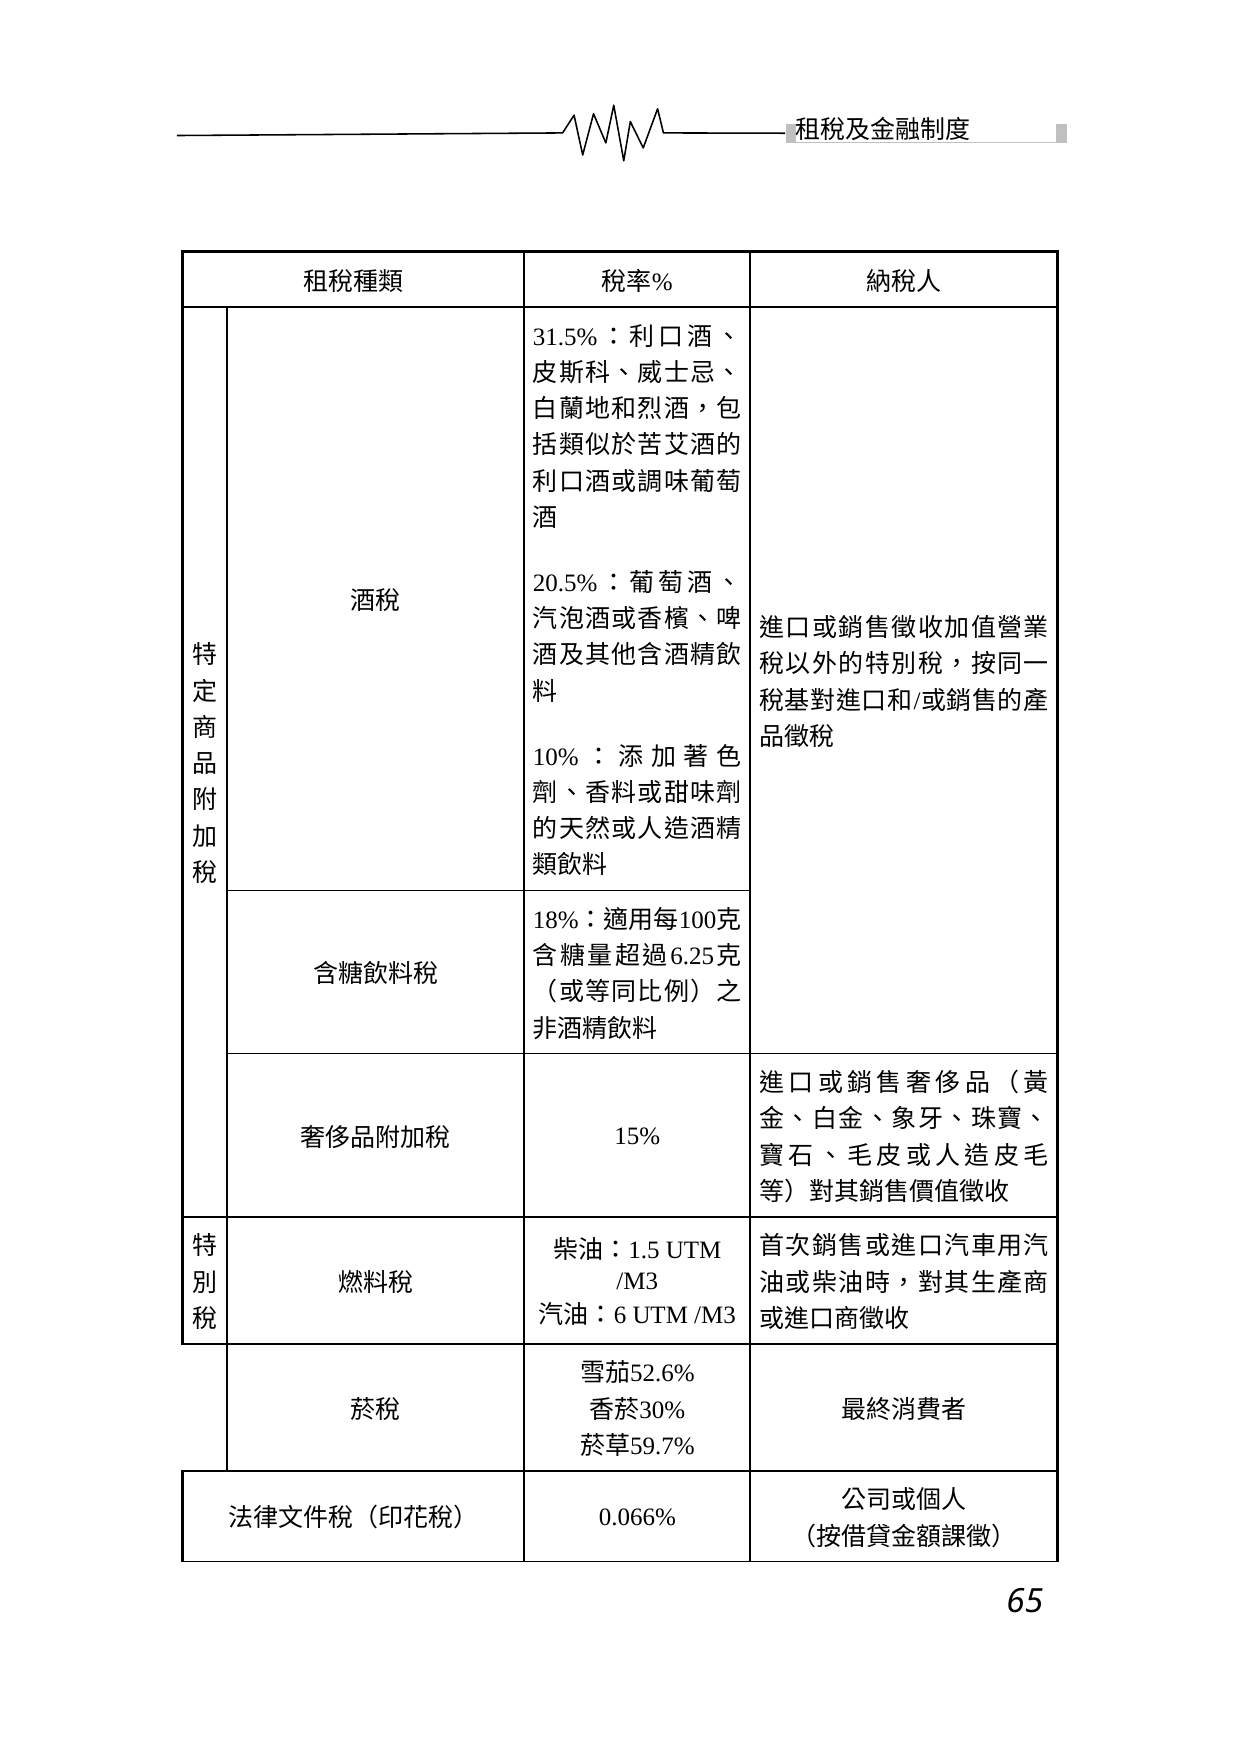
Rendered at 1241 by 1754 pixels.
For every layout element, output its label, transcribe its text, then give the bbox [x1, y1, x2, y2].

table_cell 0.066% [525, 1472, 749, 1561]
table_cell 法律文件稅（印花稅） [184, 1472, 523, 1561]
table_cell 最終消費者 [751, 1345, 1056, 1470]
table_cell 31.5%：利口酒、皮斯科、威士忌、白蘭地和烈酒，包括類似於苦艾酒的利口酒或調味葡萄酒 20.5%：葡萄酒、汽泡酒或香檳、啤酒及其他含酒精飲料 10%：添加著色劑、香料或甜味劑的天然或人造酒精類飲料 [525, 308, 749, 889]
table_cell 特定商品附加稅 [184, 308, 226, 1216]
table_header 納稅人 [751, 253, 1056, 306]
table_cell 特別稅 [184, 1218, 226, 1343]
table_cell 奢侈品附加稅 [228, 1054, 523, 1216]
table_cell 燃料稅 [228, 1218, 523, 1343]
table_cell 雪茄52.6% 香菸30% 菸草59.7% [525, 1345, 749, 1470]
table_cell 進口或銷售徵收加值營業稅以外的特別稅，按同一稅基對進口和/或銷售的產品徵稅 [751, 308, 1056, 1053]
table_cell 柴油：1.5 UTM /M3 汽油：6 UTM /M3 [525, 1218, 749, 1343]
table_cell 含糖飲料稅 [228, 891, 523, 1053]
table_cell 菸稅 [228, 1345, 523, 1470]
table_cell 公司或個人 （按借貸金額課徵） [751, 1472, 1056, 1561]
table_cell 15% [525, 1054, 749, 1216]
table_cell 首次銷售或進口汽車用汽油或柴油時，對其生產商或進口商徵收 [751, 1218, 1056, 1343]
table_cell 進口或銷售奢侈品（黃金、白金、象牙、珠寶、寶石、毛皮或人造皮毛等）對其銷售價值徵收 [751, 1054, 1056, 1216]
table_header 稅率% [525, 253, 749, 306]
table_cell 18%：適用每100克含糖量超過6.25克（或等同比例）之非酒精飲料 [525, 891, 749, 1053]
table_cell 酒稅 [228, 308, 523, 889]
table_header 租稅種類 [184, 253, 523, 306]
